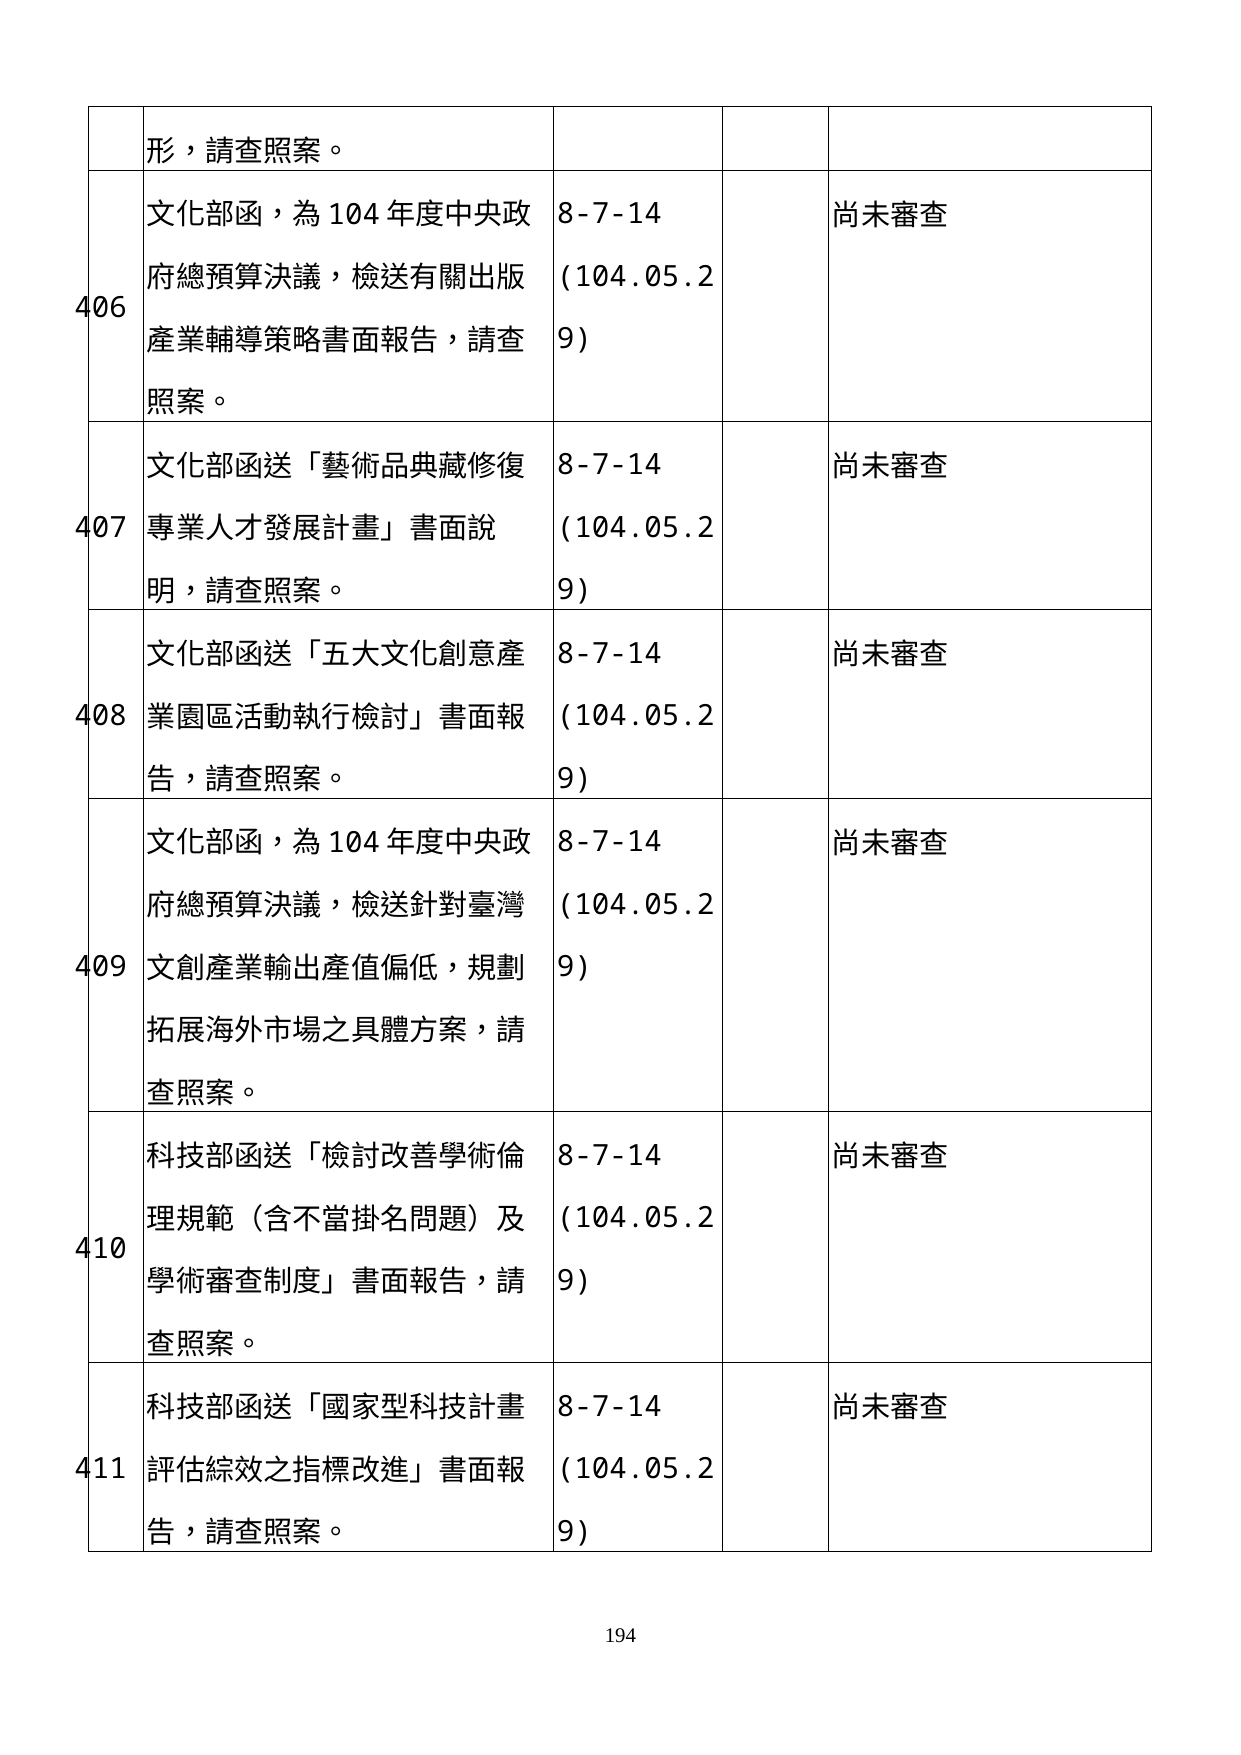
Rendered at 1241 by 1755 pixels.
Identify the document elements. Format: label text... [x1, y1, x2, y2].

table_cell 8-7-14 (104.05.29) [554, 1363, 722, 1551]
table_cell [554, 107, 722, 169]
table_cell 形，請查照案。 [144, 107, 553, 169]
table_cell [89, 171, 143, 421]
table_cell [723, 422, 828, 609]
table_cell [829, 107, 1151, 169]
table_cell 文化部函，為104年度中央政府總預算決議，檢送針對臺灣文創產業輸出產值偏低，規劃拓展海外市場之具體方案，請查照案。 [144, 799, 553, 1111]
table_cell 尚未審查 [829, 171, 1151, 421]
table_cell 科技部函送「國家型科技計畫評估綜效之指標改進」書面報告，請查照案。 [144, 1363, 553, 1551]
table_cell 8-7-14 (104.05.29) [554, 171, 722, 421]
table_cell 8-7-14 (104.05.29) [554, 799, 722, 1111]
table_cell [89, 107, 143, 169]
table_cell 尚未審查 [829, 610, 1151, 798]
table_cell 尚未審查 [829, 1363, 1151, 1551]
table_cell 科技部函送「檢討改善學術倫理規範（含不當掛名問題）及學術審查制度」書面報告，請查照案。 [144, 1112, 553, 1362]
table_cell 文化部函送「五大文化創意產業園區活動執行檢討」書面報告，請查照案。 [144, 610, 553, 798]
table_cell [723, 1363, 828, 1551]
table_cell [723, 799, 828, 1111]
table_cell 尚未審查 [829, 799, 1151, 1111]
table_cell [89, 1112, 143, 1362]
table_cell [89, 799, 143, 1111]
table_cell [723, 171, 828, 421]
table_cell 尚未審查 [829, 422, 1151, 609]
table_cell 尚未審查 [829, 1112, 1151, 1362]
table_cell 文化部函，為104年度中央政府總預算決議，檢送有關出版產業輔導策略書面報告，請查照案。 [144, 171, 553, 421]
table_cell [89, 610, 143, 798]
table_cell [723, 610, 828, 798]
table_cell 文化部函送「藝術品典藏修復專業人才發展計畫」書面說明，請查照案。 [144, 422, 553, 609]
table_cell [723, 1112, 828, 1362]
table_cell [723, 107, 828, 169]
table_cell [89, 1363, 143, 1551]
table_cell [89, 422, 143, 609]
table_cell 8-7-14 (104.05.29) [554, 610, 722, 798]
table_cell 8-7-14 (104.05.29) [554, 1112, 722, 1362]
table_cell 8-7-14 (104.05.29) [554, 422, 722, 609]
